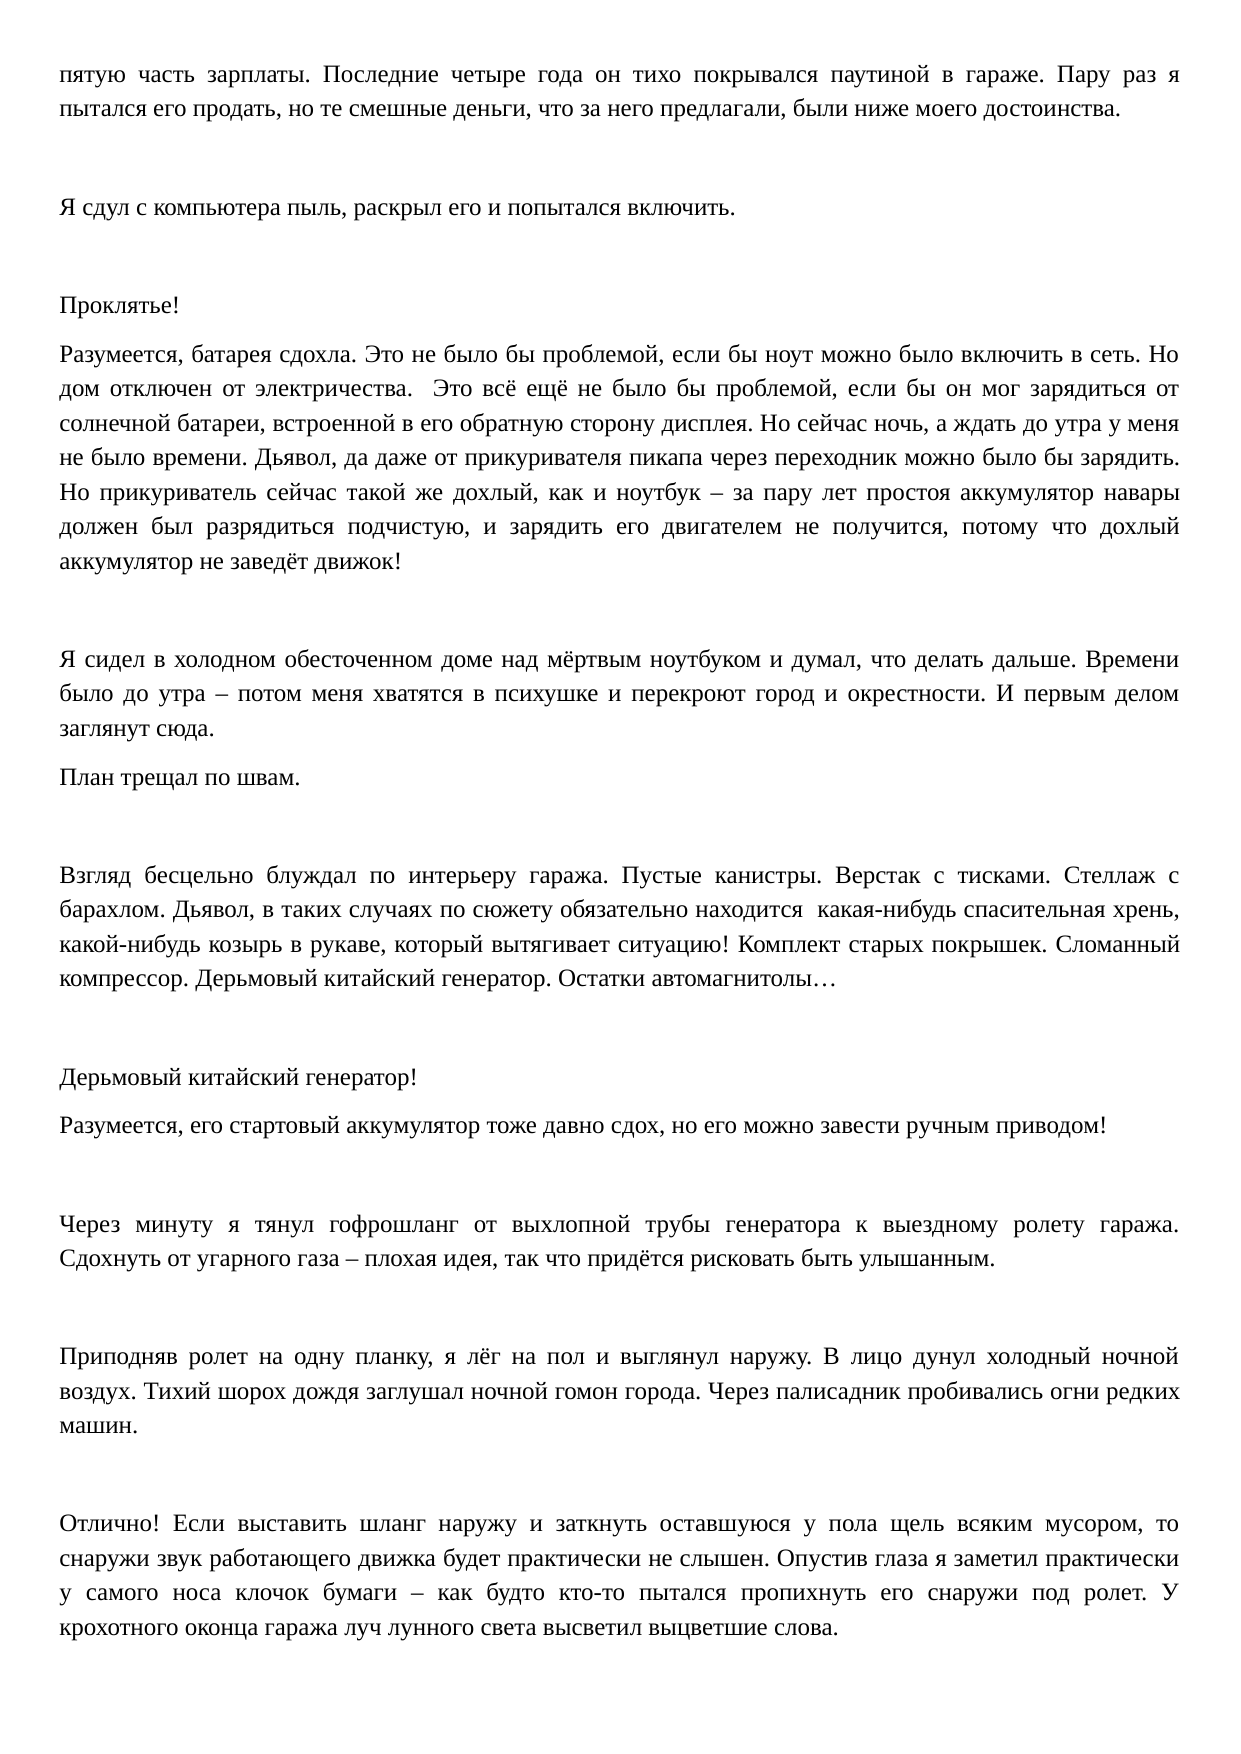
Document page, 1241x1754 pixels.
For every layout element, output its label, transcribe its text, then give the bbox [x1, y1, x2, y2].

text Дерьмовый китайский генератор! [59, 1062, 1181, 1090]
text Проклятье! [59, 290, 1181, 318]
text План трещал по швам. [59, 762, 1181, 791]
text Я сдул с компьютера пыль, раскрыл его и попытался включить. [59, 192, 1181, 220]
text Приподняв ролет на одну планку, я лёг на пол и выглянул наружу. В лицо дунул холодный ночной воздух. Тихий шорох дождя заглушал ночной гомон города. Через палисадник пробивались огни редких машин. [59, 1341, 1181, 1439]
text Через минуту я тянул гофрошланг от выхлопной трубы генератора к выездному ролету гаража. Сдохнуть от угарного газа – плохая идея, так что придётся рисковать быть улышанным. [59, 1209, 1181, 1272]
text Взгляд бесцельно блуждал по интерьеру гаража. Пустые канистры. Верстак с тисками. Стеллаж с барахлом. Дьявол, в таких случаях по сюжету обязательно находится какая-нибудь спасительная хрень, какой-нибудь козырь в рукаве, который вытягивает ситуацию! Комплект старых покрышек. Сломанный компрессор. Дерьмовый китайский генератор. Остатки автомагнитолы… [59, 860, 1181, 992]
text Отлично! Если выставить шланг наружу и заткнуть оставшуюся у пола щель всяким мусором, то снаружи звук работающего движка будет практически не слышен. Опустив глаза я заметил практически у самого носа клочок бумаги – как будто кто-то пытался пропихнуть его снаружи под ролет. У крохотного оконца гаража луч лунного света высветил выцветшие слова. [59, 1508, 1181, 1641]
text Я сидел в холодном обесточенном доме над мёртвым ноутбуком и думал, что делать дальше. Времени было до утра – потом меня хватятся в психушке и перекроют город и окрестности. И первым делом заглянут сюда. [59, 644, 1181, 742]
text пятую часть зарплаты. Последние четыре года он тихо покрывался паутиной в гараже. Пару раз я пытался его продать, но те смешные деньги, что за него предлагали, были ниже моего достоинства. [59, 59, 1181, 122]
text Разумеется, батарея сдохла. Это не было бы проблемой, если бы ноут можно было включить в сеть. Но дом отключен от электричества. Это всё ещё не было бы проблемой, если бы он мог зарядиться от солнечной батареи, встроенной в его обратную сторону дисплея. Но сейчас ночь, а ждать до утра у меня не было времени. Дьявол, да даже от прикуривателя пикапа через переходник можно было бы зарядить. Но прикуриватель сейчас такой же дохлый, как и ноутбук – за пару лет простоя аккумулятор навары должен был разрядиться подчистую, и зарядить его двигателем не получится, потому что дохлый аккумулятор не заведёт движок! [59, 339, 1181, 574]
text Разумеется, его стартовый аккумулятор тоже давно сдох, но его можно завести ручным приводом! [59, 1111, 1181, 1139]
